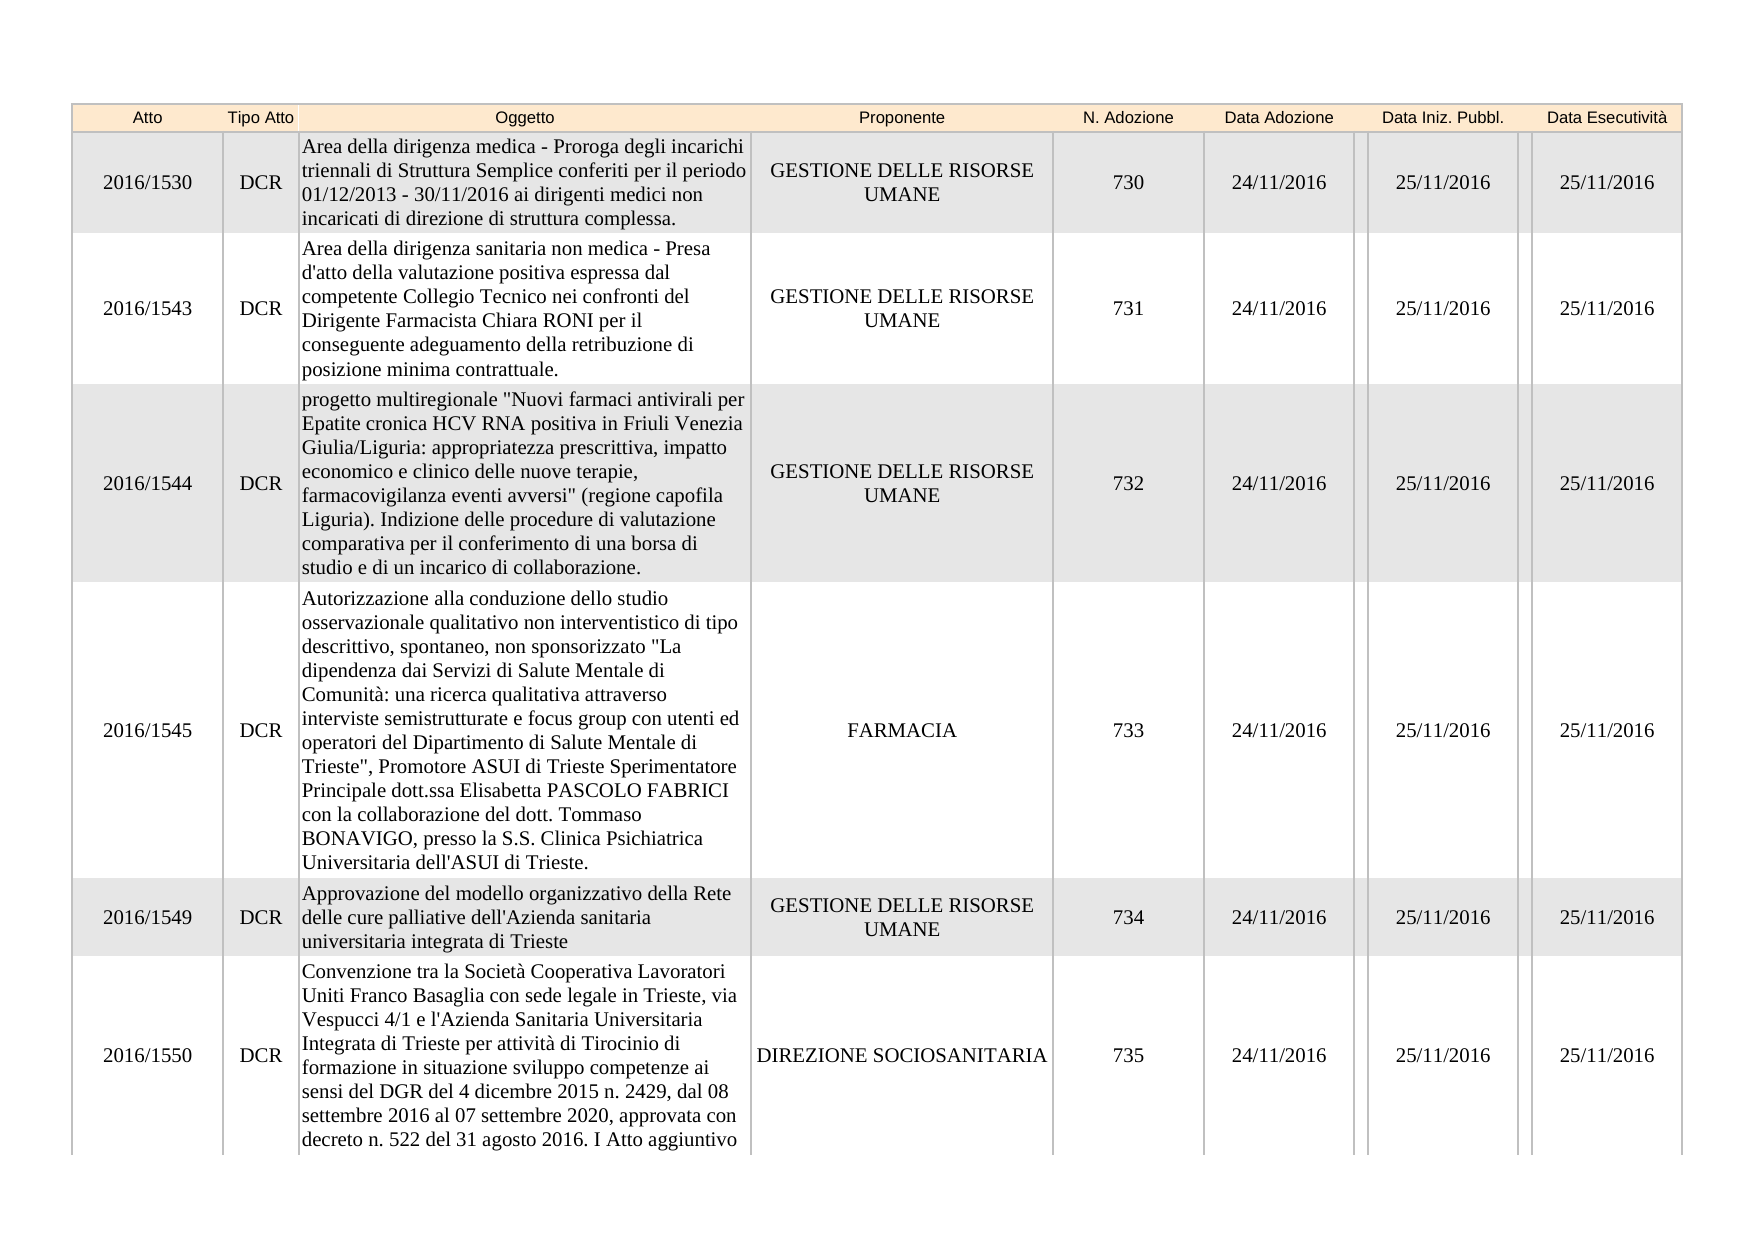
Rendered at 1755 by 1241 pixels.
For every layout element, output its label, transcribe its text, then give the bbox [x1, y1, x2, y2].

table_cell 25/11/2016 [1369, 583, 1517, 877]
table_header [1518, 105, 1532, 131]
table_cell 24/11/2016 [1205, 583, 1353, 877]
table_cell [1355, 133, 1367, 233]
table_cell Convenzione tra la Società Cooperativa Lavoratori Uniti Franco Basaglia con sede legale in Trieste, via Vespucci 4/1 e l'Azienda Sanitaria Universitaria Integrata di Trieste per attività di Tirocinio di formazione in situazione sviluppo competenze ai sensi del DGR del 4 dicembre 2015 n. 2429, dal 08 settembre 2016 al 07 settembre 2020, approvata con decreto n. 522 del 31 agosto 2016. I Atto aggiuntivo [300, 956, 750, 1154]
table_cell 2016/1545 [73, 583, 222, 877]
table_cell [1519, 384, 1531, 582]
table_cell [1519, 956, 1531, 1154]
table_header Oggetto [299, 105, 751, 131]
table_header [1354, 105, 1368, 131]
table_cell 24/11/2016 [1205, 384, 1353, 582]
table_cell DCR [224, 133, 298, 233]
table_cell progetto multiregionale "Nuovi farmaci antivirali per Epatite cronica HCV RNA positiva in Friuli Venezia Giulia/Liguria: appropriatezza prescrittiva, impatto economico e clinico delle nuove terapie, farmacovigilanza eventi avversi" (regione capofila Liguria). Indizione delle procedure di valutazione comparativa per il conferimento di una borsa di studio e di un incarico di collaborazione. [300, 384, 750, 582]
table_header N. Adozione [1053, 105, 1204, 131]
table_cell 2016/1530 [73, 133, 222, 233]
table_cell 25/11/2016 [1369, 878, 1517, 956]
table_cell 733 [1054, 583, 1203, 877]
table_cell GESTIONE DELLE RISORSE UMANE [752, 133, 1052, 233]
table_header Atto [73, 105, 223, 131]
table_cell 25/11/2016 [1533, 956, 1681, 1154]
table_cell DCR [224, 583, 298, 877]
table_cell 735 [1054, 956, 1203, 1154]
table_cell Autorizzazione alla conduzione dello studio osservazionale qualitativo non interventistico di tipo descrittivo, spontaneo, non sponsorizzato "La dipendenza dai Servizi di Salute Mentale di Comunità: una ricerca qualitativa attraverso interviste semistrutturate e focus group con utenti ed operatori del Dipartimento di Salute Mentale di Trieste", Promotore ASUI di Trieste Sperimentatore Principale dott.ssa Elisabetta PASCOLO FABRICI con la collaborazione del dott. Tommaso BONAVIGO, presso la S.S. Clinica Psichiatrica Universitaria dell'ASUI di Trieste. [300, 583, 750, 877]
table_cell GESTIONE DELLE RISORSE UMANE [752, 384, 1052, 582]
table_cell [1355, 384, 1367, 582]
table_cell DIREZIONE SOCIOSANITARIA [752, 956, 1052, 1154]
table_cell FARMACIA [752, 583, 1052, 877]
table_cell 2016/1544 [73, 384, 222, 582]
table_cell 25/11/2016 [1533, 384, 1681, 582]
table_cell 25/11/2016 [1369, 133, 1517, 233]
table_cell [1519, 233, 1531, 384]
table_cell 731 [1054, 233, 1203, 384]
table_cell Approvazione del modello organizzativo della Rete delle cure palliative dell'Azienda sanitaria universitaria integrata di Trieste [300, 878, 750, 956]
table_cell 2016/1543 [73, 233, 222, 384]
table_header Data Adozione [1204, 105, 1354, 131]
table_cell 2016/1549 [73, 878, 222, 956]
table_cell 730 [1054, 133, 1203, 233]
table_cell [1519, 133, 1531, 233]
table_cell [1519, 583, 1531, 877]
table_header Proponente [751, 105, 1053, 131]
table_cell 25/11/2016 [1533, 583, 1681, 877]
table_cell 24/11/2016 [1205, 233, 1353, 384]
table_cell [1355, 956, 1367, 1154]
table_cell 25/11/2016 [1533, 233, 1681, 384]
table_header Data Esecutività [1532, 105, 1681, 131]
table_cell [1355, 583, 1367, 877]
table_cell [1355, 233, 1367, 384]
table_cell DCR [224, 956, 298, 1154]
table_cell GESTIONE DELLE RISORSE UMANE [752, 233, 1052, 384]
table_cell 25/11/2016 [1369, 956, 1517, 1154]
table_cell Area della dirigenza sanitaria non medica - Presa d'atto della valutazione positiva espressa dal competente Collegio Tecnico nei confronti del Dirigente Farmacista Chiara RONI per il conseguente adeguamento della retribuzione di posizione minima contrattuale. [300, 233, 750, 384]
table_cell 25/11/2016 [1533, 133, 1681, 233]
table_header Data Iniz. Pubbl. [1368, 105, 1518, 131]
table_cell 2016/1550 [73, 956, 222, 1154]
table_cell 24/11/2016 [1205, 878, 1353, 956]
table_header Tipo Atto [223, 105, 298, 131]
table_cell [1519, 878, 1531, 956]
table_cell 24/11/2016 [1205, 133, 1353, 233]
table_cell 25/11/2016 [1369, 233, 1517, 384]
table_cell 25/11/2016 [1369, 384, 1517, 582]
table_cell DCR [224, 384, 298, 582]
table_cell DCR [224, 878, 298, 956]
table_cell 24/11/2016 [1205, 956, 1353, 1154]
table_cell [1355, 878, 1367, 956]
table_cell Area della dirigenza medica - Proroga degli incarichi triennali di Struttura Semplice conferiti per il periodo 01/12/2013 - 30/11/2016 ai dirigenti medici non incaricati di direzione di struttura complessa. [300, 133, 750, 233]
table_cell 734 [1054, 878, 1203, 956]
table_cell GESTIONE DELLE RISORSE UMANE [752, 878, 1052, 956]
table_cell DCR [224, 233, 298, 384]
table_cell 732 [1054, 384, 1203, 582]
table_cell 25/11/2016 [1533, 878, 1681, 956]
